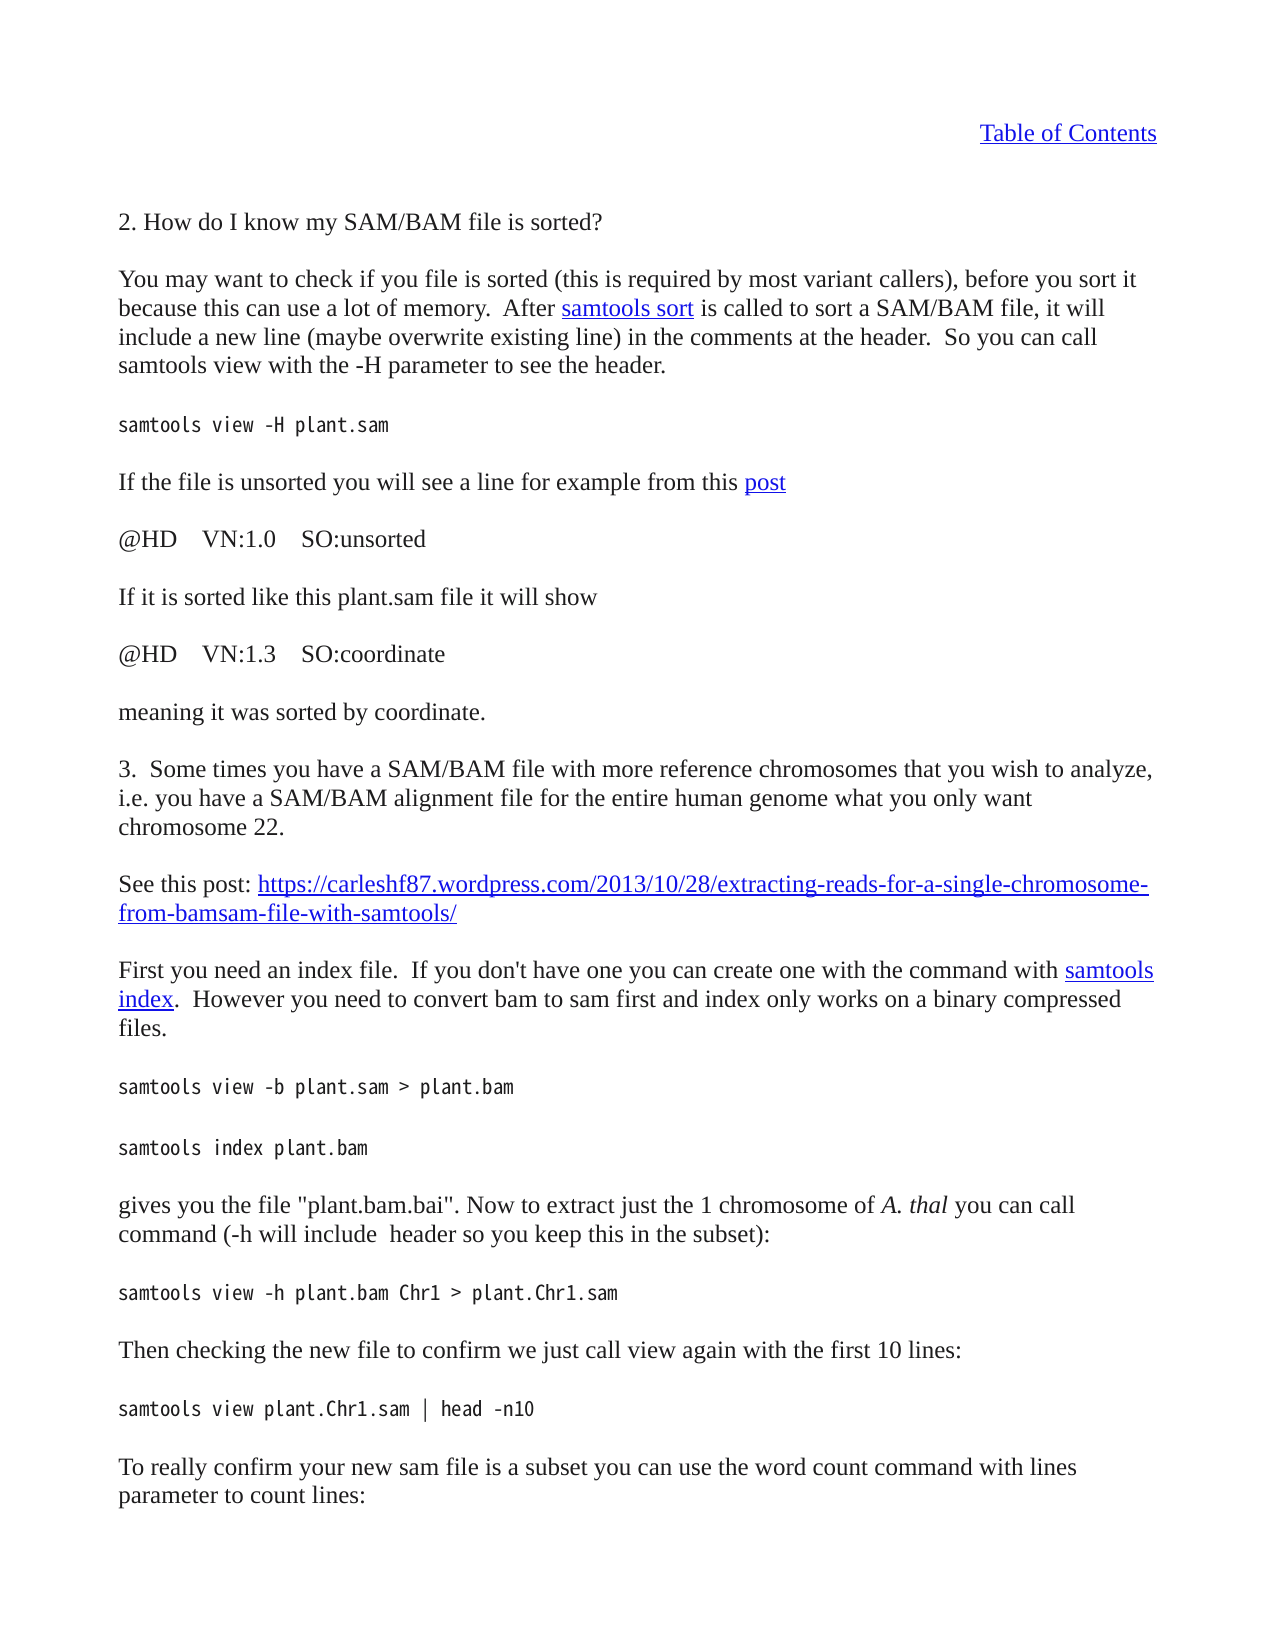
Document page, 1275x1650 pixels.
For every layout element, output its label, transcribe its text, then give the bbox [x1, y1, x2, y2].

text If the file is unsorted you will see a line for example from this post [118, 467, 1157, 496]
text To really confirm your new sam file is a subset you can use the word count command with lines parameter to count lines: [118, 1452, 1157, 1509]
text samtools view -H plant.sam [118, 408, 1157, 438]
text @HD VN:1.3 SO:coordinate [118, 639, 1157, 668]
text @HD VN:1.0 SO:unsorted [118, 524, 1157, 553]
text samtools view -h plant.bam Chr1 > plant.Chr1.sam [118, 1276, 1157, 1306]
text You may want to check if you file is sorted (this is required by most variant callers), before you sort it because this can use a lot of memory. After samtools sort is called to sort a SAM/BAM file, it will include a new line (maybe overwrite existing line) in the comments at the header. So you can call samtools view with the -H parameter to see the header. [118, 264, 1157, 379]
text If it is sorted like this plant.sam file it will show [118, 582, 1157, 611]
text samtools view -b plant.sam > plant.bam [118, 1071, 1157, 1101]
text 3. Some times you have a SAM/BAM file with more reference chromosomes that you wish to analyze, i.e. you have a SAM/BAM alignment file for the entire human genome what you only want chromosome 22. [118, 754, 1157, 841]
text samtools view plant.Chr1.sam | head -n10 [118, 1393, 1157, 1423]
text Then checking the new file to confirm we just call view again with the first 10 lines: [118, 1335, 1157, 1364]
text meaning it was sorted by coordinate. [118, 697, 1157, 726]
text gives you the file "plant.bam.bai". Now to extract just the 1 chromosome of A. thal you can call command (-h will include header so you keep this in the subset): [118, 1190, 1157, 1247]
text See this post: https://carleshf87.wordpress.com/2013/10/28/extracting-reads-for-a-single-chromosome-from-bamsam-file-with-samtools/ [118, 869, 1157, 927]
text First you need an index file. If you don't have one you can create one with the command with samtools index. However you need to convert bam to sam first and index only works on a binary compressed files. [118, 956, 1157, 1042]
text 2. How do I know my SAM/BAM file is sorted? [118, 207, 1157, 235]
text samtools index plant.bam [118, 1131, 1157, 1161]
